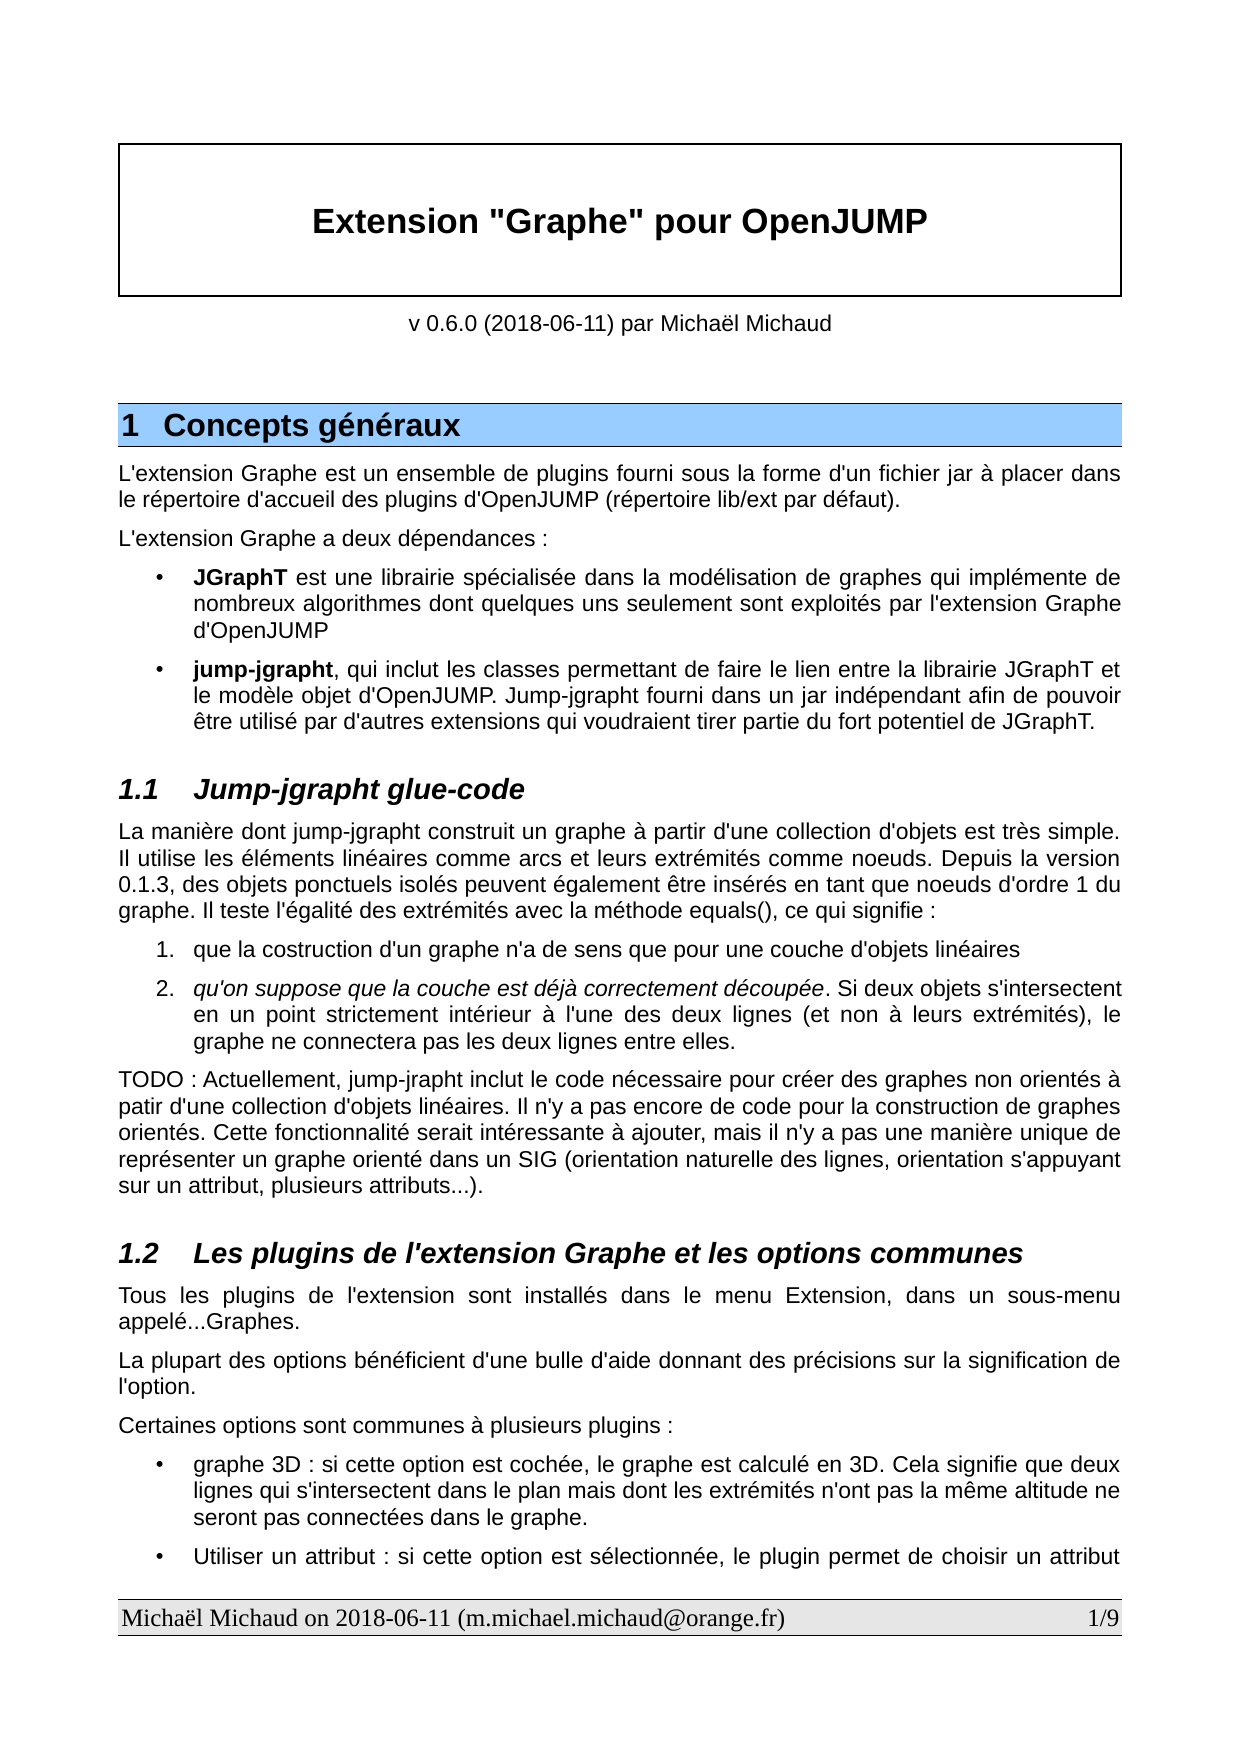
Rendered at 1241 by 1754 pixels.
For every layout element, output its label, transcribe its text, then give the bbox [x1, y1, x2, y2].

subtitle Concepts généraux [118, 404, 1122, 446]
subtitle Jump-jgrapht glue-code [118, 772, 1122, 806]
text La manière dont jump-jgrapht construit un graphe à partir d'une collection d'objets est très simple. Il utilise les éléments linéaires comme arcs et leurs extrémités comme noeuds. Depuis la version 0.1.3, des objets ponctuels isolés peuvent également être insérés en tant que noeuds d'ordre 1 du graphe. Il teste l'égalité des extrémités avec la méthode equals(), ce qui signifie : [118, 818, 1122, 923]
text Certaines options sont communes à plusieurs plugins : [118, 1412, 1122, 1438]
list Utiliser un attribut : si cette option est sélectionnée, le plugin permet de choisir un attribut [156, 1543, 1122, 1569]
list JGraphT est une librairie spécialisée dans la modélisation de graphes qui implémente de nombreux algorithmes dont quelques uns seulement sont exploités par l'extension Graphe d'OpenJUMP [156, 564, 1122, 643]
text La plupart des options bénéficient d'une bulle d'aide donnant des précisions sur la signification de l'option. [118, 1347, 1122, 1400]
subtitle Extension "Graphe" pour OpenJUMP [120, 145, 1120, 295]
list que la costruction d'un graphe n'a de sens que pour une couche d'objets linéaires [156, 936, 1122, 962]
list qu'on suppose que la couche est déjà correctement découpée. Si deux objets s'intersectent en un point strictement intérieur à l'une des deux lignes (et non à leurs extrémités), le graphe ne connectera pas les deux lignes entre elles. [156, 975, 1122, 1054]
list jump-jgrapht, qui inclut les classes permettant de faire le lien entre la librairie JGraphT et le modèle objet d'OpenJUMP. Jump-jgrapht fourni dans un jar indépendant afin de pouvoir être utilisé par d'autres extensions qui voudraient tirer partie du fort potentiel de JGraphT. [156, 656, 1122, 734]
text TODO : Actuellement, jump-jrapht inclut le code nécessaire pour créer des graphes non orientés à patir d'une collection d'objets linéaires. Il n'y a pas encore de code pour la construction de graphes orientés. Cette fonctionnalité serait intéressante à ajouter, mais il n'y a pas une manière unique de représenter un graphe orienté dans un SIG (orientation naturelle des lignes, orientation s'appuyant sur un attribut, plusieurs attributs...). [118, 1066, 1122, 1198]
text v 0.6.0 (2018-06-11) par Michaël Michaud [118, 310, 1122, 336]
text L'extension Graphe est un ensemble de plugins fourni sous la forme d'un fichier jar à placer dans le répertoire d'accueil des plugins d'OpenJUMP (répertoire lib/ext par défaut). [118, 460, 1122, 513]
text Tous les plugins de l'extension sont installés dans le menu Extension, dans un sous-menu appelé...Graphes. [118, 1282, 1122, 1334]
subtitle Les plugins de l'extension Graphe et les options communes [118, 1236, 1122, 1269]
text L'extension Graphe a deux dépendances : [118, 525, 1122, 551]
list graphe 3D : si cette option est cochée, le graphe est calculé en 3D. Cela signifie que deux lignes qui s'intersectent dans le plan mais dont les extrémités n'ont pas la même altitude ne seront pas connectées dans le graphe. [156, 1451, 1122, 1530]
